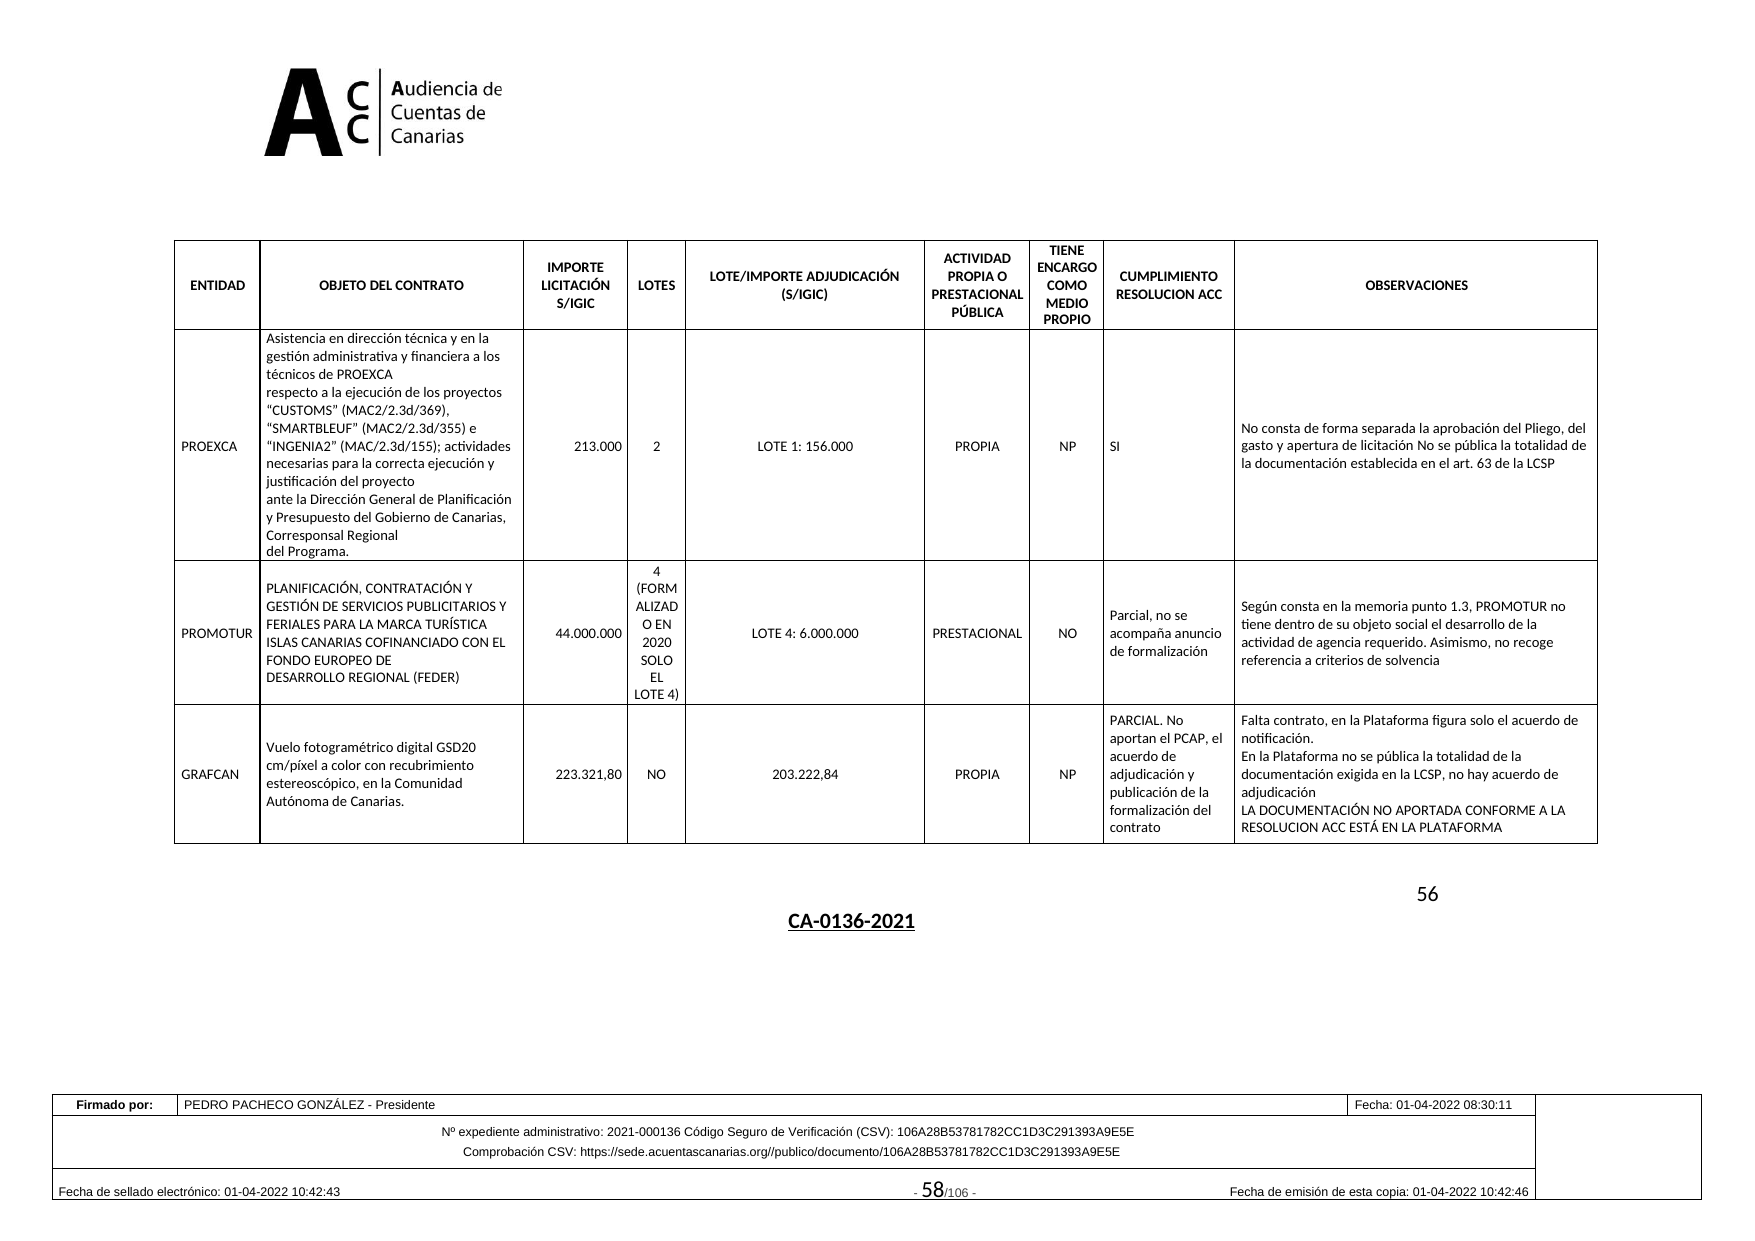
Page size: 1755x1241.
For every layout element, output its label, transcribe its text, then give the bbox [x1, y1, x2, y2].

table_cell Según consta en la memoria punto 1.3, PROMOTUR no tiene dentro de su objeto social el desarrollo de la actividad de agencia requerido. Asimismo, no recoge referencia a criterios de solvencia [1235, 561, 1597, 704]
table_cell 2 [628, 330, 685, 560]
table_cell Falta contrato, en la Plataforma figura solo el acuerdo de notificación. En la Plataforma no se pública la totalidad de la documentación exigida en la LCSP, no hay acuerdo de adjudicación LA DOCUMENTACIÓN NO APORTADA CONFORME A LA RESOLUCION ACC ESTÁ EN LA PLATAFORMA [1235, 705, 1597, 842]
table_header LOTE/IMPORTE ADJUDICACIÓN (S/IGIC) [686, 241, 924, 329]
table_cell 203.222,84 [686, 705, 924, 842]
table_cell PARCIAL. No aportan el PCAP, el acuerdo de adjudicación y publicación de la formalización del contrato [1104, 705, 1234, 842]
table_header CUMPLIMIENTO RESOLUCION ACC [1104, 241, 1234, 329]
table_cell PLANIFICACIÓN, CONTRATACIÓN Y GESTIÓN DE SERVICIOS PUBLICITARIOS Y FERIALES PARA LA MARCA TURÍSTICA ISLAS CANARIAS COFINANCIADO CON EL FONDO EUROPEO DE DESARROLLO REGIONAL (FEDER) [261, 561, 523, 704]
table_header ACTIVIDAD PROPIA O PRESTACIONAL PÚBLICA [925, 241, 1029, 329]
table_cell 213.000 [524, 330, 627, 560]
table_header OBJETO DEL CONTRATO [261, 241, 523, 329]
table_cell NO [628, 705, 685, 842]
text CA-0136-2021 [262, 907, 1441, 934]
table_header IMPORTE LICITACIÓN S/IGIC [524, 241, 627, 329]
table_cell 44.000.000 [524, 561, 627, 704]
table_cell Asistencia en dirección técnica y en la gestión administrativa y financiera a los técnicos de PROEXCA respecto a la ejecución de los proyectos “CUSTOMS” (MAC2/2.3d/369), “SMARTBLEUF” (MAC2/2.3d/355) e “INGENIA2” (MAC/2.3d/155); actividades necesarias para la correcta ejecución y justificación del proyecto ante la Dirección General de Planificación y Presupuesto del Gobierno de Canarias, Corresponsal Regional del Programa. [261, 330, 523, 560]
table_cell PROPIA [925, 330, 1029, 560]
table_header OBSERVACIONES [1235, 241, 1597, 329]
table_header ENTIDAD [175, 241, 259, 329]
table_cell NP [1030, 330, 1103, 560]
table_cell 223.321,80 [524, 705, 627, 842]
table_cell PROPIA [925, 705, 1029, 842]
table_cell 4 (FORM ALIZAD O EN 2020 SOLO EL LOTE 4) [628, 561, 685, 704]
table_cell PRESTACIONAL [925, 561, 1029, 704]
table_cell NP [1030, 705, 1103, 842]
table_cell No consta de forma separada la aprobación del Pliego, del gasto y apertura de licitación No se pública la totalidad de la documentación establecida en el art. 63 de la LCSP [1235, 330, 1597, 560]
table_cell LOTE 4: 6.000.000 [686, 561, 924, 704]
table_cell LOTE 1: 156.000 [686, 330, 924, 560]
table_header LOTES [628, 241, 685, 329]
table_cell GRAFCAN [175, 705, 259, 842]
text 56 [1414, 880, 1441, 907]
table_cell Parcial, no se acompaña anuncio de formalización [1104, 561, 1234, 704]
table_cell PROMOTUR [175, 561, 259, 704]
table_cell NO [1030, 561, 1103, 704]
table_cell Vuelo fotogramétrico digital GSD20 cm/píxel a color con recubrimiento estereoscópico, en la Comunidad Autónoma de Canarias. [261, 705, 523, 842]
table_cell PROEXCA [175, 330, 259, 560]
table_cell SI [1104, 330, 1234, 560]
table_header TIENE ENCARGO COMO MEDIO PROPIO [1030, 241, 1103, 329]
